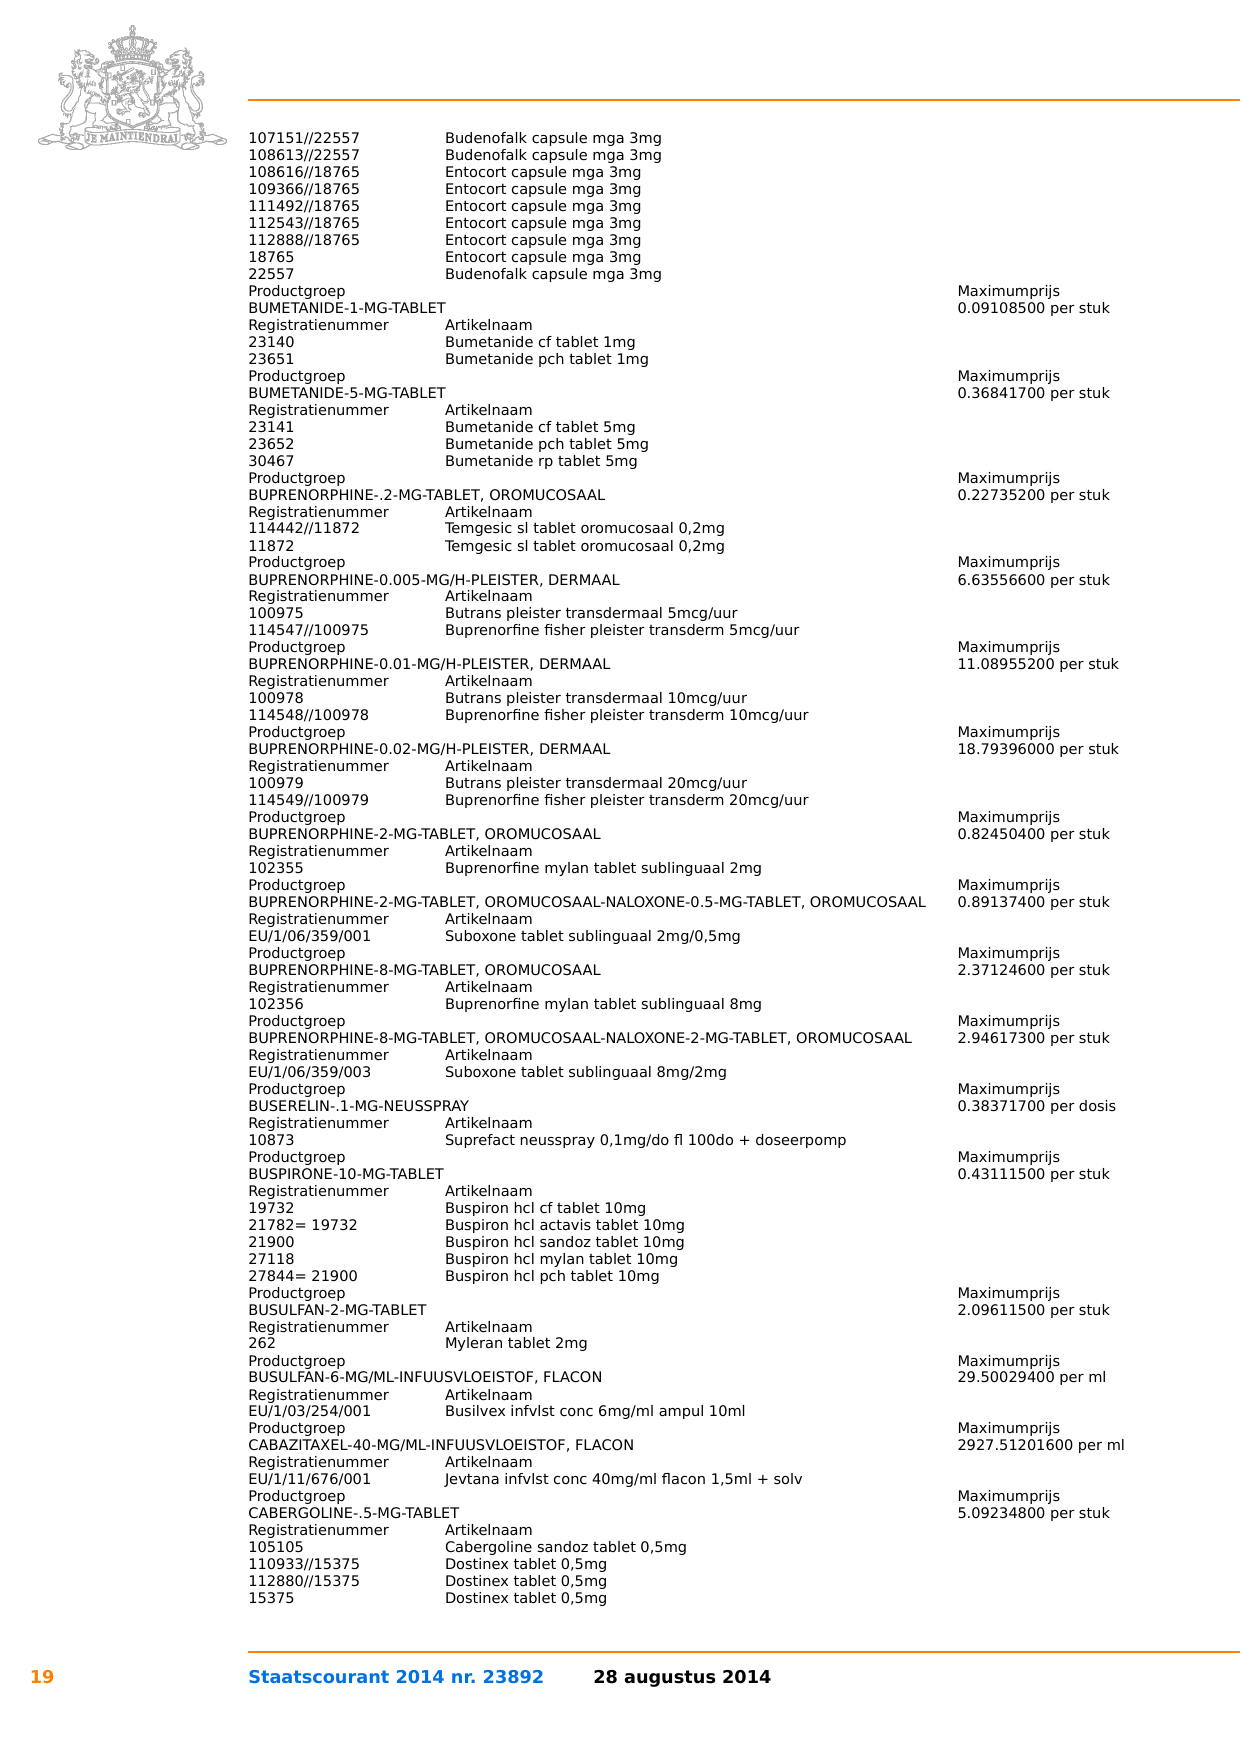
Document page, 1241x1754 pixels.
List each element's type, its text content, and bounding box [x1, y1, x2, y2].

table_cell 21900 [248, 1234, 439, 1251]
table_cell [951, 1268, 1163, 1284]
table_cell BUPRENORPHINE-8-MG-TABLET, OROMUCOSAAL [248, 962, 951, 979]
table_cell 21782= 19732 [248, 1217, 439, 1233]
table_cell 110933//15375 [248, 1556, 439, 1573]
table_cell [951, 1064, 1163, 1081]
table_cell [951, 1386, 1163, 1403]
table_cell [439, 809, 951, 826]
table_cell [951, 130, 1163, 147]
table_cell [439, 470, 951, 486]
table_cell CABERGOLINE-.5-MG-TABLET [248, 1505, 951, 1522]
table_cell [951, 911, 1163, 928]
table_cell Registratienummer [248, 1115, 439, 1132]
table_cell [439, 1081, 951, 1098]
table_cell Productgroep [248, 470, 439, 486]
table_cell 11.08955200 per stuk [951, 656, 1163, 673]
table_cell Buprenorfine mylan tablet sublinguaal 8mg [439, 996, 951, 1013]
table_cell [951, 1590, 1163, 1607]
table_cell BUSPIRONE-10-MG-TABLET [248, 1166, 951, 1183]
table_cell 107151//22557 [248, 130, 439, 147]
table_cell [951, 181, 1163, 198]
table_cell Budenofalk capsule mga 3mg [439, 266, 951, 283]
table_cell Buspiron hcl pch tablet 10mg [439, 1268, 951, 1284]
table_cell 114549//100979 [248, 792, 439, 809]
table_cell Productgroep [248, 724, 439, 741]
table_cell [951, 1539, 1163, 1556]
table_cell Maximumprijs [951, 368, 1163, 384]
table_cell 105105 [248, 1539, 439, 1556]
table_cell [951, 1217, 1163, 1233]
table_cell 100979 [248, 775, 439, 792]
table_cell [951, 1556, 1163, 1573]
table_cell 114547//100975 [248, 622, 439, 639]
table_cell [439, 554, 951, 571]
table_cell BUPRENORPHINE-0.01-MG/H-PLEISTER, DERMAAL [248, 656, 951, 673]
table_cell Registratienummer [248, 402, 439, 418]
table_cell Artikelnaam [439, 1522, 951, 1539]
table_cell Registratienummer [248, 588, 439, 605]
table_cell Maximumprijs [951, 945, 1163, 962]
table_cell [951, 1471, 1163, 1488]
table_cell Bumetanide pch tablet 1mg [439, 351, 951, 368]
table_cell Buspiron hcl actavis tablet 10mg [439, 1217, 951, 1233]
table_cell Productgroep [248, 1488, 439, 1505]
table_cell [951, 334, 1163, 351]
table_cell Maximumprijs [951, 724, 1163, 741]
table_cell [951, 538, 1163, 554]
table_cell BUSERELIN-.1-MG-NEUSSPRAY [248, 1098, 951, 1115]
table_cell Maximumprijs [951, 470, 1163, 486]
table_cell 27118 [248, 1251, 439, 1267]
picture [38, 25, 227, 150]
table_cell EU/1/11/676/001 [248, 1471, 439, 1488]
table_cell 108613//22557 [248, 147, 439, 164]
table_cell Productgroep [248, 639, 439, 656]
table_cell Buprenorfine fisher pleister transderm 5mcg/uur [439, 622, 951, 639]
table_cell Artikelnaam [439, 588, 951, 605]
table_cell [951, 1251, 1163, 1267]
table_cell [951, 707, 1163, 724]
table_cell [951, 1573, 1163, 1590]
table_cell Maximumprijs [951, 639, 1163, 656]
table_cell Temgesic sl tablet oromucosaal 0,2mg [439, 538, 951, 554]
table_cell BUPRENORPHINE-0.005-MG/H-PLEISTER, DERMAAL [248, 571, 951, 588]
table_cell Bumetanide pch tablet 5mg [439, 436, 951, 452]
table_cell Buspiron hcl mylan tablet 10mg [439, 1251, 951, 1267]
table_cell Registratienummer [248, 979, 439, 996]
table_cell 0.36841700 per stuk [951, 385, 1163, 402]
table_cell BUMETANIDE-1-MG-TABLET [248, 300, 951, 317]
table_cell [951, 673, 1163, 690]
table_cell Entocort capsule mga 3mg [439, 164, 951, 181]
table_cell Bumetanide cf tablet 1mg [439, 334, 951, 351]
table_cell Registratienummer [248, 1319, 439, 1335]
table_cell Artikelnaam [439, 1183, 951, 1199]
table_cell [951, 1200, 1163, 1217]
table_cell BUSULFAN-2-MG-TABLET [248, 1301, 951, 1318]
table_cell [951, 1234, 1163, 1251]
table_cell Entocort capsule mga 3mg [439, 181, 951, 198]
table_cell Buprenorfine mylan tablet sublinguaal 2mg [439, 860, 951, 877]
table_cell [951, 792, 1163, 809]
table_cell Buprenorfine fisher pleister transderm 20mcg/uur [439, 792, 951, 809]
table_cell [951, 996, 1163, 1013]
table_cell [951, 588, 1163, 605]
table_cell [951, 605, 1163, 622]
table_cell Maximumprijs [951, 1353, 1163, 1369]
table_cell Dostinex tablet 0,5mg [439, 1556, 951, 1573]
table_cell Butrans pleister transdermaal 5mcg/uur [439, 605, 951, 622]
table_cell Buspiron hcl sandoz tablet 10mg [439, 1234, 951, 1251]
table_cell 23141 [248, 419, 439, 436]
table_cell 5.09234800 per stuk [951, 1505, 1163, 1522]
table_cell Maximumprijs [951, 1081, 1163, 1098]
table_cell Registratienummer [248, 1522, 439, 1539]
table_cell [439, 283, 951, 300]
table_cell [951, 758, 1163, 775]
table_cell Budenofalk capsule mga 3mg [439, 147, 951, 164]
table_cell BUPRENORPHINE-.2-MG-TABLET, OROMUCOSAAL [248, 486, 951, 503]
table_cell 2.37124600 per stuk [951, 962, 1163, 979]
table_cell Productgroep [248, 1149, 439, 1166]
table_cell BUPRENORPHINE-2-MG-TABLET, OROMUCOSAAL [248, 826, 951, 843]
table_cell 112888//18765 [248, 232, 439, 249]
table_cell [951, 436, 1163, 452]
table_cell Productgroep [248, 554, 439, 571]
table_cell Productgroep [248, 1353, 439, 1369]
table_cell Productgroep [248, 945, 439, 962]
table_cell 111492//18765 [248, 198, 439, 215]
table_cell 2.09611500 per stuk [951, 1301, 1163, 1318]
table_cell [951, 453, 1163, 469]
table_cell 109366//18765 [248, 181, 439, 198]
table_cell Registratienummer [248, 1047, 439, 1064]
table_cell 18.79396000 per stuk [951, 741, 1163, 758]
table_cell 27844= 21900 [248, 1268, 439, 1284]
table_cell 262 [248, 1335, 439, 1352]
table_cell 114442//11872 [248, 520, 439, 537]
table_cell [951, 419, 1163, 436]
table_cell Maximumprijs [951, 283, 1163, 300]
table_cell Registratienummer [248, 317, 439, 334]
table_cell Registratienummer [248, 911, 439, 928]
table_cell 2927.51201600 per ml [951, 1437, 1163, 1454]
table_cell Maximumprijs [951, 877, 1163, 894]
table_cell 0.43111500 per stuk [951, 1166, 1163, 1183]
table_cell Productgroep [248, 1081, 439, 1098]
table_cell [951, 1522, 1163, 1539]
table_cell Maximumprijs [951, 809, 1163, 826]
table_cell 19732 [248, 1200, 439, 1217]
table_cell Busilvex infvlst conc 6mg/ml ampul 10ml [439, 1403, 951, 1420]
table_cell [439, 639, 951, 656]
table_cell 100975 [248, 605, 439, 622]
table_cell [439, 945, 951, 962]
table_cell [951, 1403, 1163, 1420]
table_cell Artikelnaam [439, 317, 951, 334]
table_cell Registratienummer [248, 758, 439, 775]
table_cell Productgroep [248, 1013, 439, 1030]
table_cell Entocort capsule mga 3mg [439, 232, 951, 249]
table_cell [951, 215, 1163, 232]
table_cell Maximumprijs [951, 1149, 1163, 1166]
table_cell Artikelnaam [439, 1047, 951, 1064]
table_cell [951, 860, 1163, 877]
table_cell [951, 1115, 1163, 1132]
table_cell BUSULFAN-6-MG/ML-INFUUSVLOEISTOF, FLACON [248, 1369, 951, 1386]
table_cell Entocort capsule mga 3mg [439, 215, 951, 232]
table_cell Artikelnaam [439, 1115, 951, 1132]
table_cell [951, 266, 1163, 283]
table_cell Artikelnaam [439, 402, 951, 418]
table_cell 18765 [248, 249, 439, 266]
table_cell [439, 1149, 951, 1166]
table_cell [951, 1183, 1163, 1199]
table_cell Suboxone tablet sublinguaal 2mg/0,5mg [439, 928, 951, 945]
table_cell Productgroep [248, 283, 439, 300]
table_cell Buprenorfine fisher pleister transderm 10mcg/uur [439, 707, 951, 724]
table_cell [951, 843, 1163, 860]
table_cell 100978 [248, 690, 439, 707]
table_cell [951, 690, 1163, 707]
table_cell Maximumprijs [951, 1488, 1163, 1505]
table_cell Buspiron hcl cf tablet 10mg [439, 1200, 951, 1217]
table_cell Registratienummer [248, 1386, 439, 1403]
table_cell Maximumprijs [951, 1420, 1163, 1437]
table_cell [439, 368, 951, 384]
table_cell [951, 164, 1163, 181]
table_cell Artikelnaam [439, 504, 951, 520]
table_cell CABAZITAXEL-40-MG/ML-INFUUSVLOEISTOF, FLACON [248, 1437, 951, 1454]
table_cell BUPRENORPHINE-2-MG-TABLET, OROMUCOSAAL-NALOXONE-0.5-MG-TABLET, OROMUCOSAAL [248, 894, 951, 911]
table_cell 108616//18765 [248, 164, 439, 181]
table_cell 15375 [248, 1590, 439, 1607]
table_cell [951, 1335, 1163, 1352]
table_cell Productgroep [248, 809, 439, 826]
table_cell 23651 [248, 351, 439, 368]
table_cell [951, 317, 1163, 334]
table_cell Suprefact neusspray 0,1mg/do fl 100do + doseerpomp [439, 1132, 951, 1149]
table_cell Bumetanide rp tablet 5mg [439, 453, 951, 469]
table_cell EU/1/06/359/001 [248, 928, 439, 945]
table_cell [951, 249, 1163, 266]
table_cell EU/1/06/359/003 [248, 1064, 439, 1081]
table_cell Registratienummer [248, 673, 439, 690]
table_cell Artikelnaam [439, 1386, 951, 1403]
table_cell Maximumprijs [951, 1013, 1163, 1030]
table_cell 23652 [248, 436, 439, 452]
table_cell Registratienummer [248, 1454, 439, 1471]
table_cell [951, 1454, 1163, 1471]
table_cell Suboxone tablet sublinguaal 8mg/2mg [439, 1064, 951, 1081]
table_cell 112543//18765 [248, 215, 439, 232]
table_cell 0.22735200 per stuk [951, 486, 1163, 503]
table_cell [951, 198, 1163, 215]
table_cell [951, 775, 1163, 792]
table_cell Maximumprijs [951, 1285, 1163, 1301]
table_cell [439, 1285, 951, 1301]
table_cell [951, 504, 1163, 520]
table_cell Myleran tablet 2mg [439, 1335, 951, 1352]
table_cell Productgroep [248, 877, 439, 894]
table_cell Butrans pleister transdermaal 10mcg/uur [439, 690, 951, 707]
table_cell Artikelnaam [439, 1454, 951, 1471]
table_cell [439, 724, 951, 741]
table_cell Dostinex tablet 0,5mg [439, 1590, 951, 1607]
table_cell Artikelnaam [439, 758, 951, 775]
table_cell [951, 1319, 1163, 1335]
table_cell Jevtana infvlst conc 40mg/ml flacon 1,5ml + solv [439, 1471, 951, 1488]
table_cell [951, 1047, 1163, 1064]
table_cell 2.94617300 per stuk [951, 1030, 1163, 1047]
table_cell Entocort capsule mga 3mg [439, 198, 951, 215]
table_cell [439, 1488, 951, 1505]
table_cell Registratienummer [248, 504, 439, 520]
table_cell Temgesic sl tablet oromucosaal 0,2mg [439, 520, 951, 537]
table_cell Productgroep [248, 1420, 439, 1437]
table_cell [951, 402, 1163, 418]
table_cell 23140 [248, 334, 439, 351]
table_cell 30467 [248, 453, 439, 469]
table_cell 0.82450400 per stuk [951, 826, 1163, 843]
table_cell [439, 877, 951, 894]
table_cell Artikelnaam [439, 673, 951, 690]
table_cell BUPRENORPHINE-0.02-MG/H-PLEISTER, DERMAAL [248, 741, 951, 758]
table_cell Artikelnaam [439, 843, 951, 860]
table_cell 114548//100978 [248, 707, 439, 724]
table_cell [951, 232, 1163, 249]
table_cell [951, 351, 1163, 368]
table_cell Budenofalk capsule mga 3mg [439, 130, 951, 147]
table_cell [951, 147, 1163, 164]
table_cell 0.89137400 per stuk [951, 894, 1163, 911]
table_cell BUMETANIDE-5-MG-TABLET [248, 385, 951, 402]
table_cell 10873 [248, 1132, 439, 1149]
table_cell Artikelnaam [439, 911, 951, 928]
table_cell Artikelnaam [439, 1319, 951, 1335]
table_cell [951, 520, 1163, 537]
table_cell 11872 [248, 538, 439, 554]
table_cell [951, 928, 1163, 945]
table_cell 0.38371700 per dosis [951, 1098, 1163, 1115]
table_cell [439, 1013, 951, 1030]
table_cell EU/1/03/254/001 [248, 1403, 439, 1420]
table_cell 102355 [248, 860, 439, 877]
table_cell [439, 1353, 951, 1369]
table_cell Artikelnaam [439, 979, 951, 996]
table_cell 112880//15375 [248, 1573, 439, 1590]
table_cell Productgroep [248, 368, 439, 384]
table_cell Dostinex tablet 0,5mg [439, 1573, 951, 1590]
table_cell [951, 1132, 1163, 1149]
table_cell 0.09108500 per stuk [951, 300, 1163, 317]
table_cell Registratienummer [248, 1183, 439, 1199]
table_cell [951, 979, 1163, 996]
table_cell Maximumprijs [951, 554, 1163, 571]
table_cell 29.50029400 per ml [951, 1369, 1163, 1386]
table_cell 22557 [248, 266, 439, 283]
table_cell Productgroep [248, 1285, 439, 1301]
table_cell Entocort capsule mga 3mg [439, 249, 951, 266]
table_cell Registratienummer [248, 843, 439, 860]
table_cell Butrans pleister transdermaal 20mcg/uur [439, 775, 951, 792]
table_cell Bumetanide cf tablet 5mg [439, 419, 951, 436]
table_cell [439, 1420, 951, 1437]
table_cell 6.63556600 per stuk [951, 571, 1163, 588]
table_cell [951, 622, 1163, 639]
table_cell BUPRENORPHINE-8-MG-TABLET, OROMUCOSAAL-NALOXONE-2-MG-TABLET, OROMUCOSAAL [248, 1030, 951, 1047]
table_cell Cabergoline sandoz tablet 0,5mg [439, 1539, 951, 1556]
table_cell 102356 [248, 996, 439, 1013]
